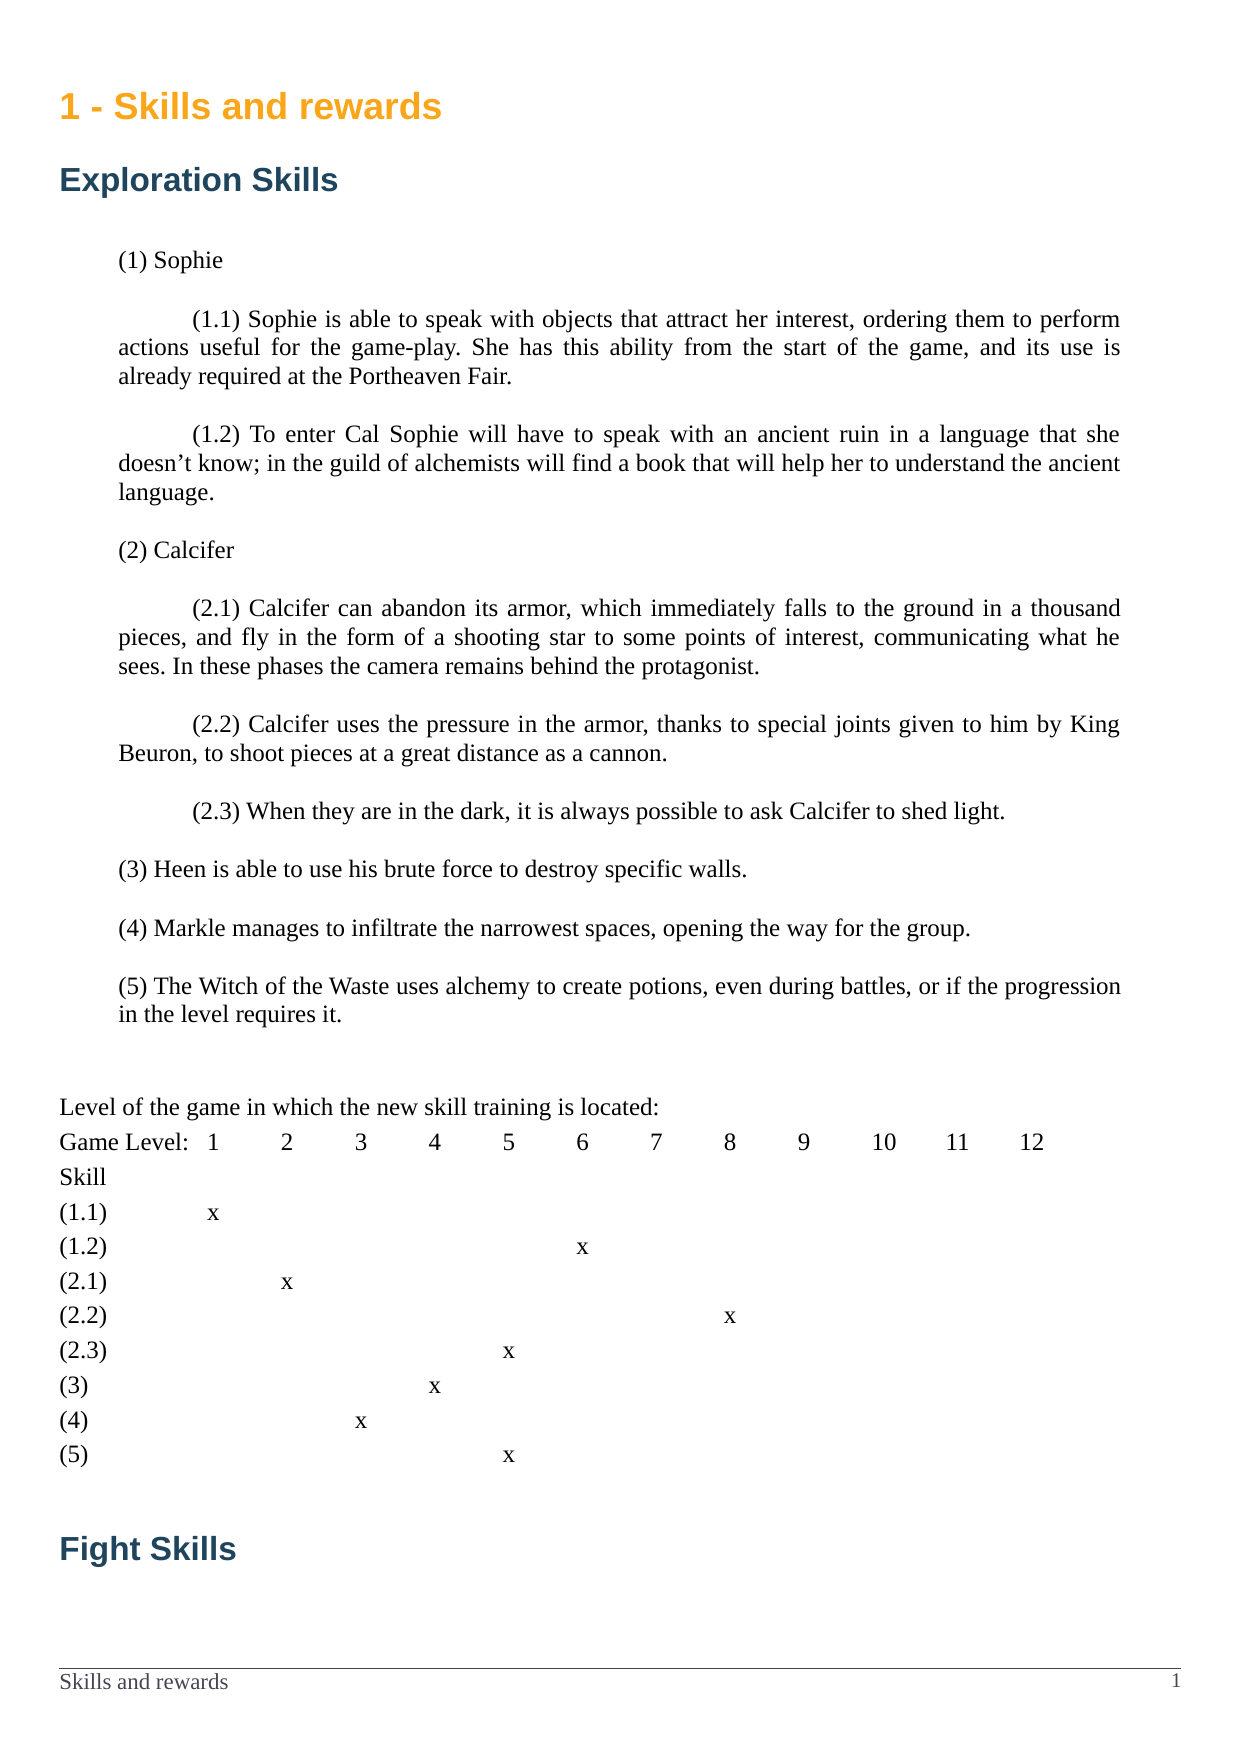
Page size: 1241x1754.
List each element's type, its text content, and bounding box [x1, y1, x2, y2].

text (1.1) Sophie is able to speak with objects that attract her interest, ordering them to perform actions useful for the game-play. She has this ability from the start of the game, and its use is already required at the Portheaven Fair. [118, 304, 1122, 390]
text (5) The Witch of the Waste uses alchemy to create potions, even during battles, or if the progression in the level requires it. [118, 971, 1122, 1028]
text (2.3) x [59, 1335, 1181, 1364]
subtitle Fight Skills [59, 1529, 1181, 1568]
text (2.1) x [59, 1266, 1181, 1295]
text (4) x [59, 1405, 1181, 1433]
text (2.2) Calcifer uses the pressure in the armor, thanks to special joints given to him by King Beuron, to shoot pieces at a great distance as a cannon. [118, 709, 1122, 767]
text (2.2) x [59, 1301, 1181, 1329]
text (1.2) x [59, 1231, 1181, 1260]
text Skill [59, 1162, 1181, 1191]
text (3) Heen is able to use his brute force to destroy specific walls. [118, 854, 1122, 883]
text (5) x [59, 1439, 1181, 1468]
text (3) x [59, 1370, 1181, 1399]
text (2.1) Calcifer can abandon its armor, which immediately falls to the ground in a thousand pieces, and fly in the form of a shooting star to some points of interest, communicating what he sees. In these phases the camera remains behind the protagonist. [118, 593, 1122, 680]
subtitle Exploration Skills [59, 160, 1181, 198]
text Game Level: 1 2 3 4 5 6 7 8 9 10 11 12 [59, 1127, 1181, 1156]
text (1.2) To enter Cal Sophie will have to speak with an ancient ruin in a language that she doesn’t know; in the guild of alchemists will find a book that will help her to understand the ancient language. [118, 419, 1122, 506]
subtitle Skills and rewards [59, 84, 1181, 127]
text (1.1) x [59, 1197, 1181, 1225]
text (2) Calcifer [118, 535, 1122, 564]
text (4) Markle manages to infiltrate the narrowest spaces, opening the way for the group. [118, 913, 1122, 941]
text (2.3) When they are in the dark, it is always possible to ask Calcifer to shed light. [118, 796, 1122, 825]
text (1) Sophie [118, 246, 1122, 274]
text Level of the game in which the new skill training is located: [59, 1092, 1181, 1121]
